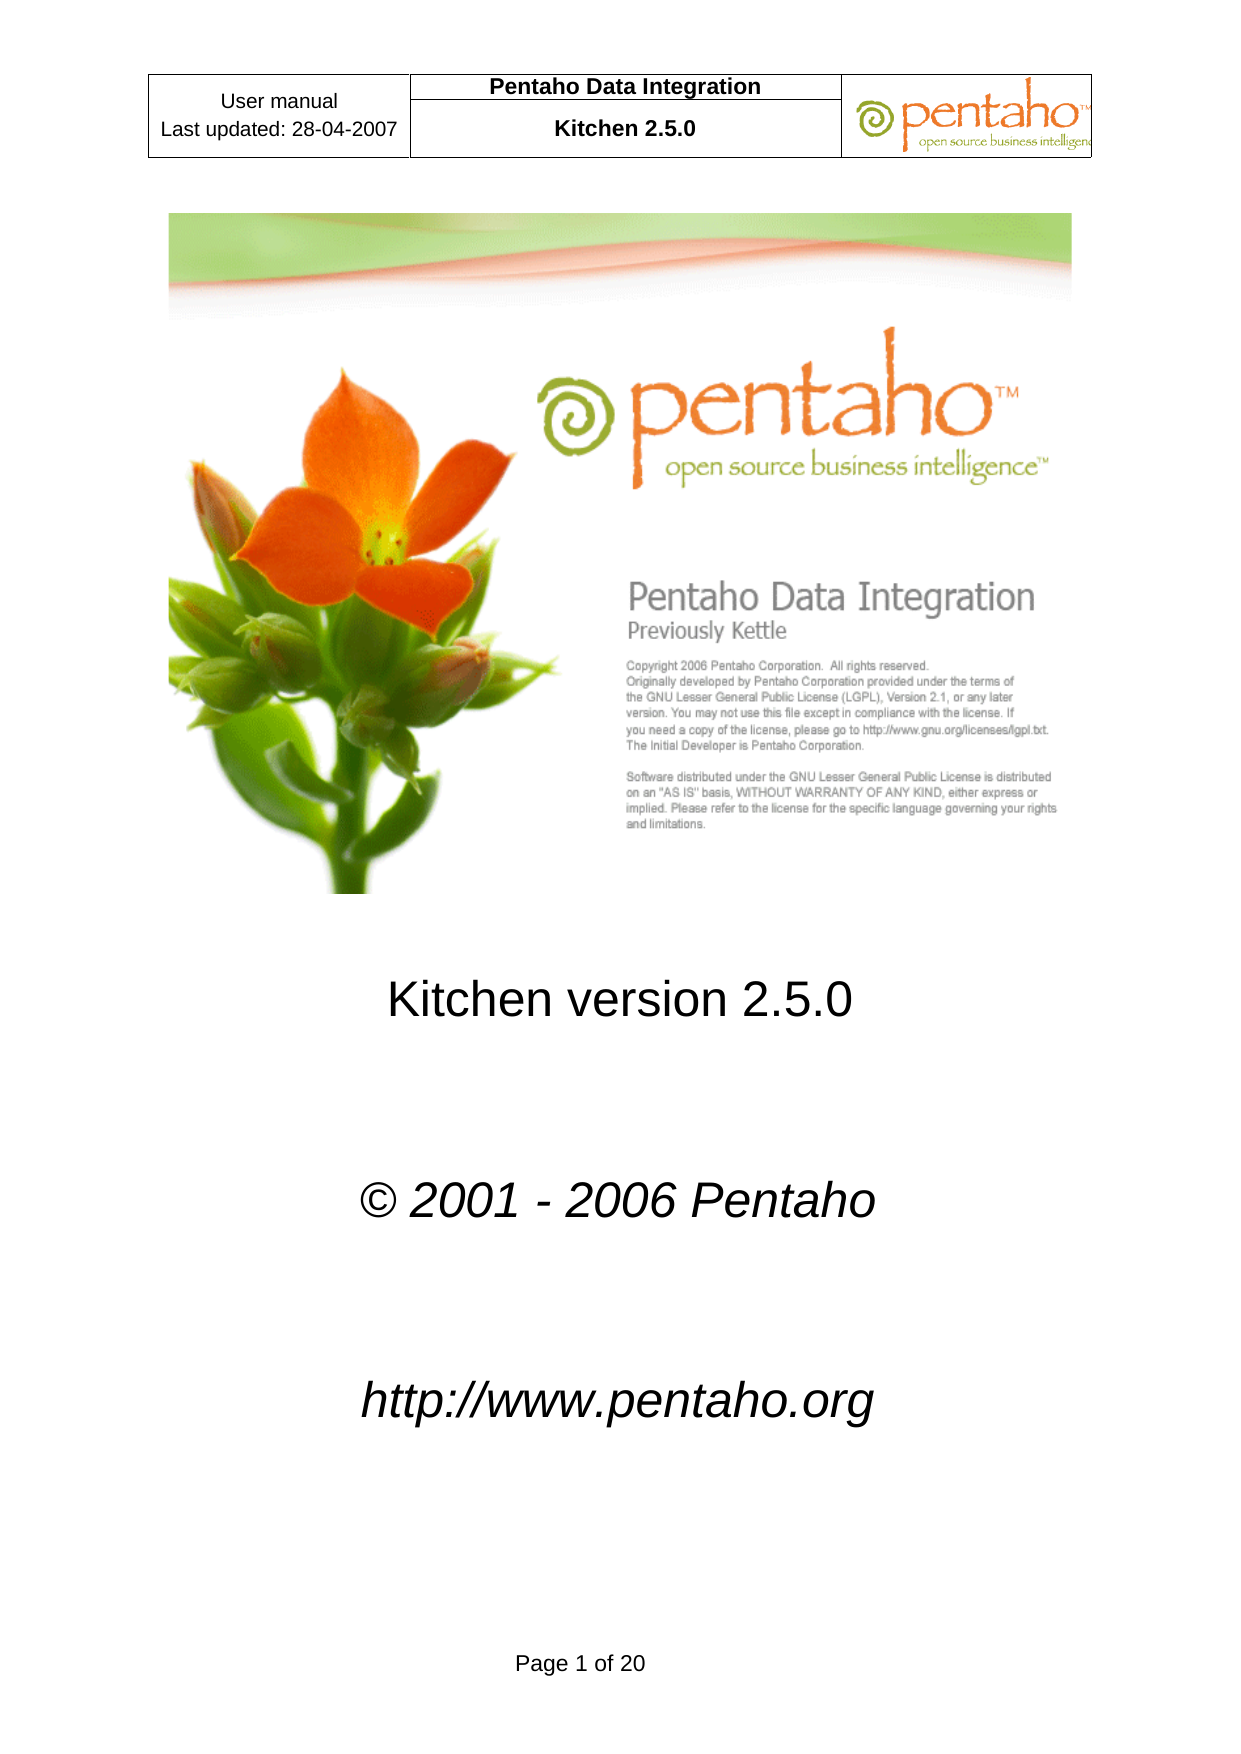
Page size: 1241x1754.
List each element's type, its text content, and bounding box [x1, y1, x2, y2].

text © 2001 - 2006 Pentaho [148, 1172, 1092, 1228]
text Kitchen version 2.5.0 [148, 971, 1092, 1027]
text http://www.pentaho.org [148, 1372, 1092, 1428]
picture [168, 213, 1072, 894]
